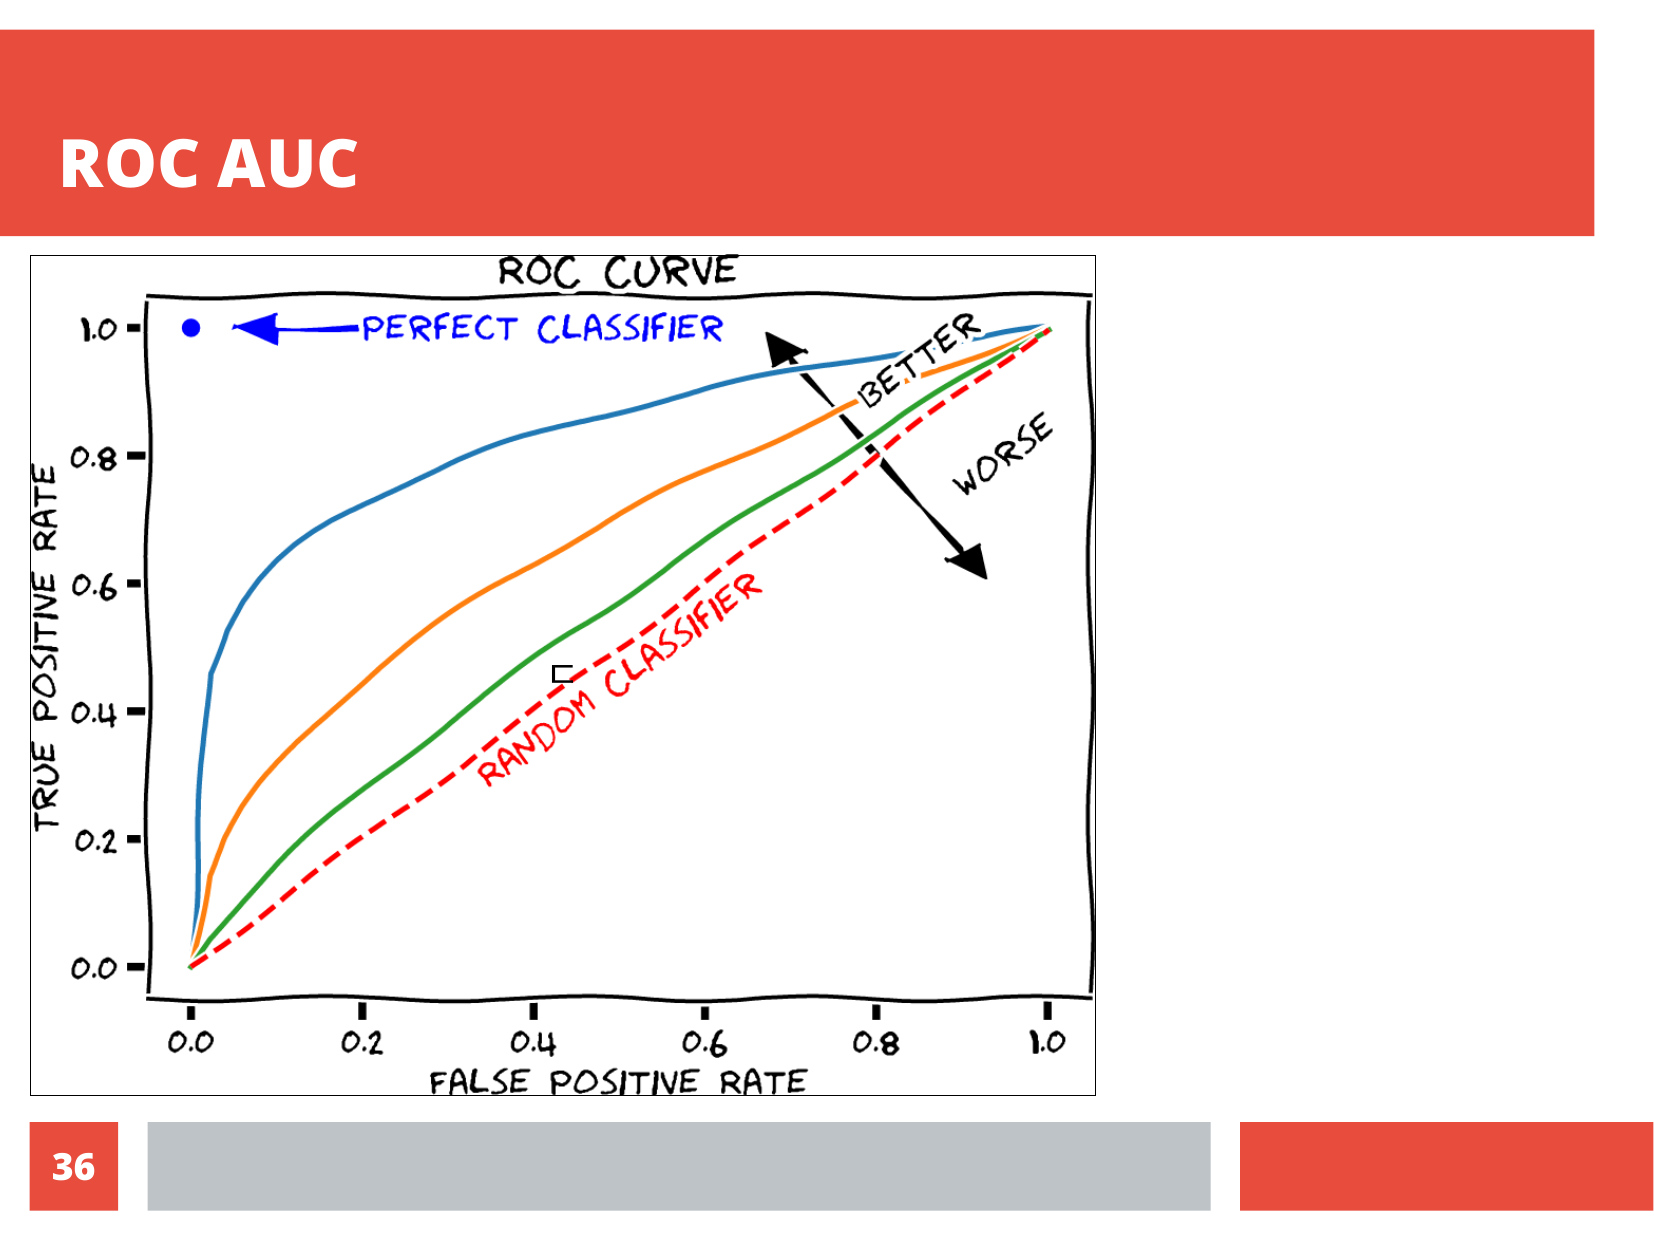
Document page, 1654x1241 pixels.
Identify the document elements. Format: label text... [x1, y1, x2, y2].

title ROC AUC [59, 59, 1595, 207]
picture [30, 254, 1096, 1096]
